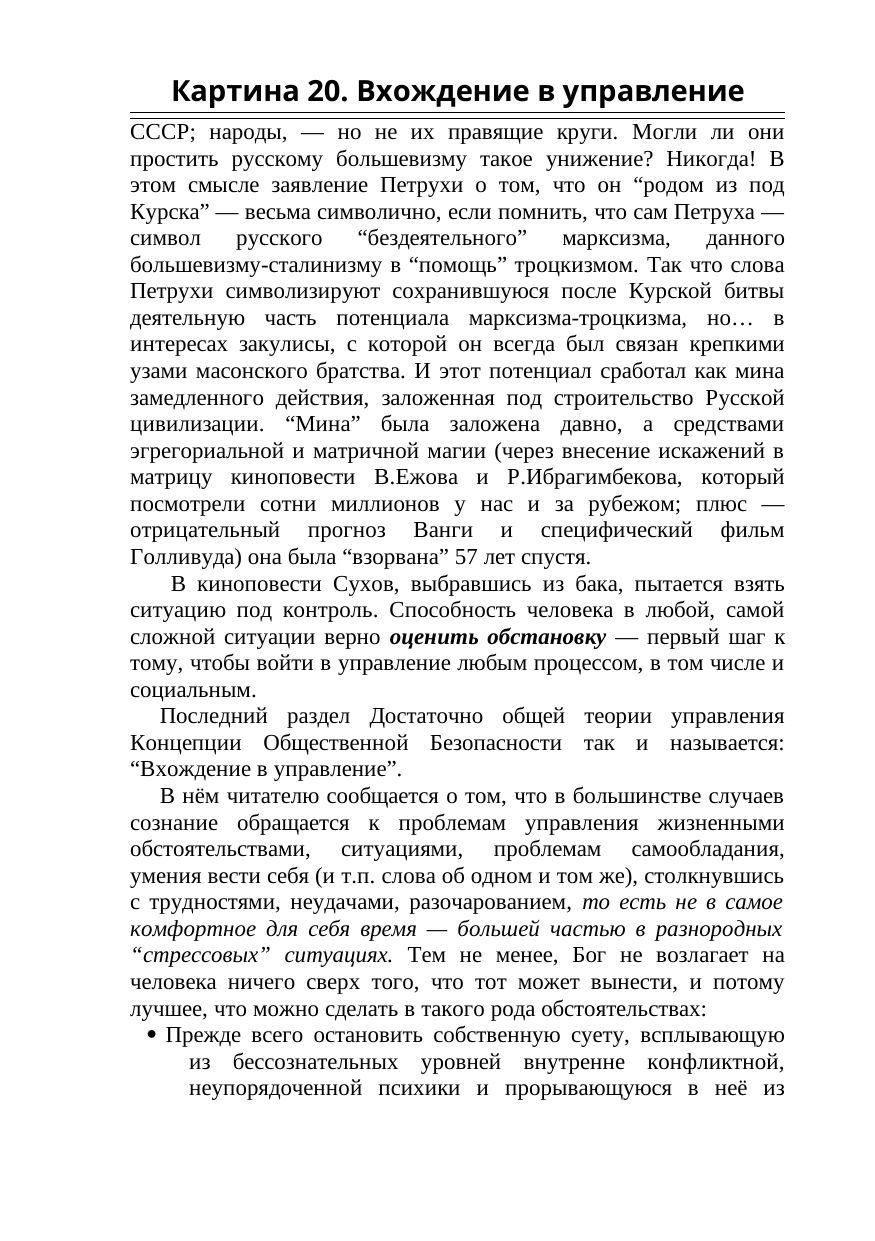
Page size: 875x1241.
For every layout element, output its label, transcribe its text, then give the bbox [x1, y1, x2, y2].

text В нём читателю сообщается о том, что в большинстве случаев сознание обращается к проблемам управления жизненными обстоятельствами, ситуациями, проблемам самообладания, умения вести себя (и т.п. слова об одном и том же), столкнувшись с трудностями, неудачами, разочарованием, то есть не в самое комфортное для себя время — большей частью в разнородных “стрессовых” ситуациях. Тем не менее, Бог не возлагает на человека ничего сверх того, что тот может вынести, и потому лучшее, что можно сделать в такого рода обстоятельствах: [130, 782, 785, 1021]
text СССР; народы, — но не их правящие круги. Могли ли они простить русскому большевизму такое унижение? Никогда! В этом смысле заявление Петрухи о том, что он “родом из под Курска” — весьма символично, если помнить, что сам Петруха — символ русского “бездеятельного” марксизма, данного большевизму-сталинизму в “помощь” троцкизмом. Так что слова Петрухи символизируют сохранившуюся после Курской битвы деятельную часть потенциала марксизма-троцкизма, но… в интересах закулисы, с которой он всегда был связан крепкими узами масонского братства. И этот потенциал сработал как мина замедленного действия, заложенная под строительство Русской цивилизации. “Мина” была заложена давно, а средствами эгрегориальной и матричной магии (через внесение искажений в матрицу киноповести В.Ежова и Р.Ибрагимбекова, который посмотрели сотни миллионов у нас и за рубежом; плюс — отрицательный прогноз Ванги и специфический фильм Голливуда) она была “взорвана” 57 лет спустя. [130, 119, 785, 569]
text В киноповести Сухов, выбравшись из бака, пытается взять ситуацию под контроль. Способность человека в любой, самой сложной ситуации верно оценить обстановку — первый шаг к тому, чтобы войти в управление любым процессом, в том числе и социальным. [130, 569, 785, 702]
list Прежде всего остановить собственную суету, всплывающую из бессознательных уровней внутренне конфликтной, неупорядоченной психики и прорывающуюся в неё из [148, 1021, 785, 1101]
text Последний раздел Достаточно общей теории управления Концепции Общественной Безопасности так и называется: “Вхождение в управление”. [130, 702, 785, 782]
